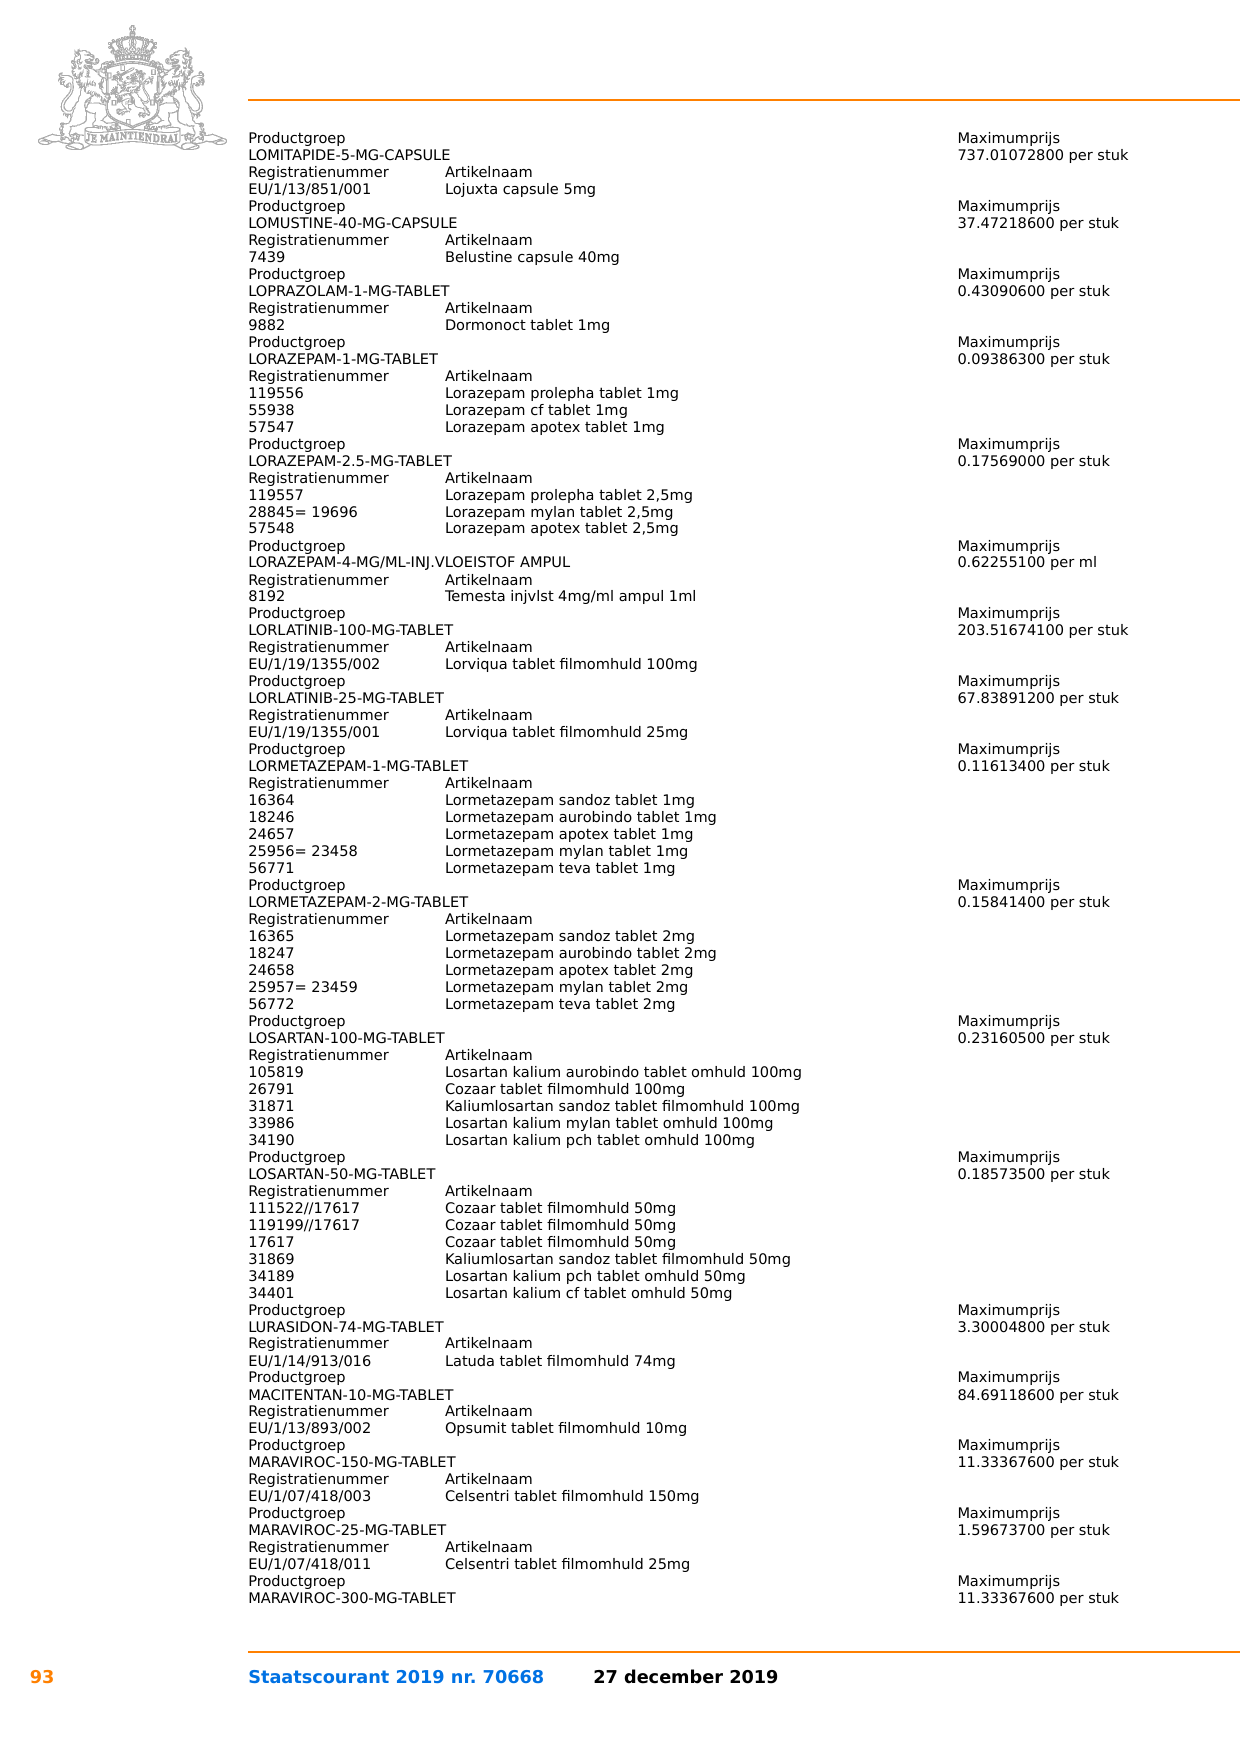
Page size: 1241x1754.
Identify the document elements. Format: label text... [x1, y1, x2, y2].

table_cell Productgroep [248, 673, 439, 690]
table_cell Registratienummer [248, 470, 439, 486]
table_cell Productgroep [248, 1013, 439, 1030]
table_cell Artikelnaam [439, 1539, 951, 1556]
table_cell Lormetazepam apotex tablet 1mg [439, 826, 951, 843]
table_cell Registratienummer [248, 1183, 439, 1199]
table_cell [439, 130, 951, 147]
table_cell [951, 1488, 1163, 1505]
table_cell Lorazepam apotex tablet 2,5mg [439, 520, 951, 537]
table_cell [951, 656, 1163, 673]
table_cell 0.15841400 per stuk [951, 894, 1163, 911]
table_cell Productgroep [248, 877, 439, 894]
table_cell Artikelnaam [439, 911, 951, 928]
table_cell [439, 877, 951, 894]
table_cell [439, 1301, 951, 1318]
table_cell [951, 504, 1163, 520]
table_cell Maximumprijs [951, 198, 1163, 215]
table_cell [951, 486, 1163, 503]
table_cell 25957= 23459 [248, 979, 439, 996]
table_cell Registratienummer [248, 1471, 439, 1488]
table_cell Maximumprijs [951, 741, 1163, 758]
table_cell [951, 1403, 1163, 1420]
table_cell Maximumprijs [951, 1369, 1163, 1386]
table_cell Productgroep [248, 1301, 439, 1318]
table_cell Lormetazepam sandoz tablet 1mg [439, 792, 951, 809]
table_cell EU/1/13/851/001 [248, 181, 439, 198]
table_cell LOSARTAN-100-MG-TABLET [248, 1030, 951, 1047]
table_cell Celsentri tablet filmomhuld 150mg [439, 1488, 951, 1505]
table_cell [951, 385, 1163, 402]
table_cell [951, 588, 1163, 605]
table_cell Lorviqua tablet filmomhuld 100mg [439, 656, 951, 673]
table_cell Belustine capsule 40mg [439, 249, 951, 266]
table_cell Cozaar tablet filmomhuld 50mg [439, 1217, 951, 1233]
table_cell 119199//17617 [248, 1217, 439, 1233]
table_cell [951, 1200, 1163, 1217]
table_cell [951, 1081, 1163, 1098]
table_cell Artikelnaam [439, 639, 951, 656]
table_cell MARAVIROC-25-MG-TABLET [248, 1522, 951, 1539]
table_cell Lorazepam prolepha tablet 1mg [439, 385, 951, 402]
table_cell Productgroep [248, 605, 439, 622]
table_cell Artikelnaam [439, 232, 951, 249]
table_cell Productgroep [248, 266, 439, 283]
table_cell Artikelnaam [439, 1403, 951, 1420]
table_cell Maximumprijs [951, 538, 1163, 554]
table_cell [951, 520, 1163, 537]
table_cell Productgroep [248, 198, 439, 215]
table_cell Registratienummer [248, 232, 439, 249]
table_cell Productgroep [248, 741, 439, 758]
table_cell 56772 [248, 996, 439, 1013]
table_cell 0.11613400 per stuk [951, 758, 1163, 775]
table_cell [951, 843, 1163, 860]
table_cell [951, 707, 1163, 724]
table_cell Losartan kalium cf tablet omhuld 50mg [439, 1285, 951, 1301]
table_cell 0.17569000 per stuk [951, 453, 1163, 469]
table_cell [439, 1505, 951, 1522]
table_cell Opsumit tablet filmomhuld 10mg [439, 1420, 951, 1437]
table_cell Artikelnaam [439, 1183, 951, 1199]
table_cell Maximumprijs [951, 605, 1163, 622]
table_cell Celsentri tablet filmomhuld 25mg [439, 1556, 951, 1573]
table_cell [951, 300, 1163, 317]
table_cell 105819 [248, 1064, 439, 1081]
table_cell MARAVIROC-300-MG-TABLET [248, 1590, 951, 1607]
table_cell 24657 [248, 826, 439, 843]
table_cell 25956= 23458 [248, 843, 439, 860]
table_cell 24658 [248, 962, 439, 979]
table_cell MACITENTAN-10-MG-TABLET [248, 1386, 951, 1403]
table_cell 18246 [248, 809, 439, 826]
table_cell 11.33367600 per stuk [951, 1454, 1163, 1471]
table_cell [951, 1268, 1163, 1284]
table_cell Maximumprijs [951, 1573, 1163, 1590]
table_cell Maximumprijs [951, 436, 1163, 452]
table_cell 17617 [248, 1234, 439, 1251]
table_cell [951, 368, 1163, 384]
table_cell Cozaar tablet filmomhuld 50mg [439, 1200, 951, 1217]
table_cell LORAZEPAM-4-MG/ML-INJ.VLOEISTOF AMPUL [248, 554, 951, 571]
table_cell LOMUSTINE-40-MG-CAPSULE [248, 215, 951, 232]
table_cell Productgroep [248, 538, 439, 554]
table_cell 9882 [248, 317, 439, 334]
table_cell Lormetazepam aurobindo tablet 1mg [439, 809, 951, 826]
table_cell Artikelnaam [439, 571, 951, 588]
table_cell [951, 639, 1163, 656]
table_cell 0.09386300 per stuk [951, 351, 1163, 368]
table_cell LORMETAZEPAM-1-MG-TABLET [248, 758, 951, 775]
table_cell [951, 317, 1163, 334]
table_cell Lormetazepam apotex tablet 2mg [439, 962, 951, 979]
table_cell 34189 [248, 1268, 439, 1284]
table_cell [951, 911, 1163, 928]
table_cell Maximumprijs [951, 130, 1163, 147]
table_cell [951, 419, 1163, 436]
table_cell 11.33367600 per stuk [951, 1590, 1163, 1607]
table_cell Productgroep [248, 130, 439, 147]
table_cell Registratienummer [248, 571, 439, 588]
table_cell Productgroep [248, 436, 439, 452]
table_cell Maximumprijs [951, 1505, 1163, 1522]
table_cell 16364 [248, 792, 439, 809]
table_cell [439, 198, 951, 215]
table_cell 55938 [248, 402, 439, 418]
table_cell Registratienummer [248, 1403, 439, 1420]
table_cell [439, 1437, 951, 1454]
table_cell [951, 775, 1163, 792]
table_cell Registratienummer [248, 164, 439, 181]
table_cell [951, 979, 1163, 996]
table_cell Lorazepam mylan tablet 2,5mg [439, 504, 951, 520]
table_cell Losartan kalium aurobindo tablet omhuld 100mg [439, 1064, 951, 1081]
table_cell LURASIDON-74-MG-TABLET [248, 1319, 951, 1335]
table_cell Dormonoct tablet 1mg [439, 317, 951, 334]
table_cell Lojuxta capsule 5mg [439, 181, 951, 198]
table_cell Productgroep [248, 1573, 439, 1590]
table_cell 31869 [248, 1251, 439, 1267]
table_cell [951, 792, 1163, 809]
table_cell [951, 1285, 1163, 1301]
table_cell [439, 538, 951, 554]
table_cell 1.59673700 per stuk [951, 1522, 1163, 1539]
table_cell 203.51674100 per stuk [951, 622, 1163, 639]
table_cell [951, 1098, 1163, 1115]
table_cell [951, 1183, 1163, 1199]
table_cell 8192 [248, 588, 439, 605]
table_cell EU/1/07/418/011 [248, 1556, 439, 1573]
table_cell Registratienummer [248, 911, 439, 928]
table_cell Artikelnaam [439, 707, 951, 724]
table_cell Registratienummer [248, 639, 439, 656]
table_cell 0.62255100 per ml [951, 554, 1163, 571]
table_cell EU/1/19/1355/002 [248, 656, 439, 673]
table_cell 67.83891200 per stuk [951, 690, 1163, 707]
table_cell LORMETAZEPAM-2-MG-TABLET [248, 894, 951, 911]
table_cell 28845= 19696 [248, 504, 439, 520]
table_cell EU/1/07/418/003 [248, 1488, 439, 1505]
table_cell Kaliumlosartan sandoz tablet filmomhuld 100mg [439, 1098, 951, 1115]
table_cell LOSARTAN-50-MG-TABLET [248, 1166, 951, 1183]
table_cell [951, 1217, 1163, 1233]
table_cell Artikelnaam [439, 300, 951, 317]
table_cell Lorazepam prolepha tablet 2,5mg [439, 486, 951, 503]
table_cell Registratienummer [248, 707, 439, 724]
table_cell LOPRAZOLAM-1-MG-TABLET [248, 283, 951, 300]
table_cell 111522//17617 [248, 1200, 439, 1217]
table_cell 26791 [248, 1081, 439, 1098]
table_cell Artikelnaam [439, 775, 951, 792]
table_cell Losartan kalium mylan tablet omhuld 100mg [439, 1115, 951, 1132]
table_cell 16365 [248, 928, 439, 945]
table_cell Lorviqua tablet filmomhuld 25mg [439, 724, 951, 741]
table_cell Productgroep [248, 1505, 439, 1522]
table_cell 33986 [248, 1115, 439, 1132]
table_cell [951, 1353, 1163, 1369]
table_cell 0.18573500 per stuk [951, 1166, 1163, 1183]
table_cell Lorazepam apotex tablet 1mg [439, 419, 951, 436]
table_cell 84.69118600 per stuk [951, 1386, 1163, 1403]
table_cell [951, 1047, 1163, 1064]
table_cell Artikelnaam [439, 1047, 951, 1064]
table_cell 737.01072800 per stuk [951, 147, 1163, 164]
table_cell [951, 1132, 1163, 1149]
table_cell [439, 673, 951, 690]
table_cell [951, 470, 1163, 486]
table_cell 37.47218600 per stuk [951, 215, 1163, 232]
table_cell Lormetazepam mylan tablet 2mg [439, 979, 951, 996]
table_cell Artikelnaam [439, 368, 951, 384]
table_cell [951, 1115, 1163, 1132]
table_cell LORAZEPAM-2.5-MG-TABLET [248, 453, 951, 469]
table_cell [951, 571, 1163, 588]
table_cell Registratienummer [248, 1335, 439, 1352]
table_cell [439, 1149, 951, 1166]
table_cell Productgroep [248, 1149, 439, 1166]
table_cell [439, 605, 951, 622]
table_cell [951, 928, 1163, 945]
table_cell Maximumprijs [951, 334, 1163, 351]
table_cell 31871 [248, 1098, 439, 1115]
table_cell 0.43090600 per stuk [951, 283, 1163, 300]
table_cell [951, 249, 1163, 266]
table_cell Registratienummer [248, 775, 439, 792]
table_cell Maximumprijs [951, 673, 1163, 690]
table_cell Kaliumlosartan sandoz tablet filmomhuld 50mg [439, 1251, 951, 1267]
table_cell Maximumprijs [951, 1437, 1163, 1454]
table_cell Lormetazepam teva tablet 2mg [439, 996, 951, 1013]
table_cell Registratienummer [248, 300, 439, 317]
table_cell 119556 [248, 385, 439, 402]
table_cell EU/1/14/913/016 [248, 1353, 439, 1369]
table_cell 57548 [248, 520, 439, 537]
table_cell 56771 [248, 860, 439, 877]
picture [38, 25, 227, 150]
table_cell [951, 724, 1163, 741]
table_cell [951, 1556, 1163, 1573]
table_cell Temesta injvlst 4mg/ml ampul 1ml [439, 588, 951, 605]
table_cell Registratienummer [248, 1539, 439, 1556]
table_cell [439, 1369, 951, 1386]
table_cell Lormetazepam sandoz tablet 2mg [439, 928, 951, 945]
table_cell Losartan kalium pch tablet omhuld 50mg [439, 1268, 951, 1284]
table_cell [951, 1234, 1163, 1251]
table_cell LORAZEPAM-1-MG-TABLET [248, 351, 951, 368]
table_cell EU/1/13/893/002 [248, 1420, 439, 1437]
table_cell [951, 860, 1163, 877]
table_cell [439, 266, 951, 283]
table_cell [951, 232, 1163, 249]
table_cell MARAVIROC-150-MG-TABLET [248, 1454, 951, 1471]
table_cell [951, 164, 1163, 181]
table_cell Artikelnaam [439, 1471, 951, 1488]
table_cell 57547 [248, 419, 439, 436]
table_cell [951, 1335, 1163, 1352]
table_cell [439, 741, 951, 758]
table_cell [439, 334, 951, 351]
table_cell Cozaar tablet filmomhuld 50mg [439, 1234, 951, 1251]
table_cell Productgroep [248, 1437, 439, 1454]
table_cell [951, 826, 1163, 843]
table_cell [951, 996, 1163, 1013]
table_cell [951, 1420, 1163, 1437]
table_cell [951, 809, 1163, 826]
table_cell Latuda tablet filmomhuld 74mg [439, 1353, 951, 1369]
table_cell Productgroep [248, 1369, 439, 1386]
table_cell 18247 [248, 945, 439, 962]
table_cell 34190 [248, 1132, 439, 1149]
table_cell Artikelnaam [439, 1335, 951, 1352]
table_cell LORLATINIB-25-MG-TABLET [248, 690, 951, 707]
table_cell Artikelnaam [439, 470, 951, 486]
table_cell [951, 181, 1163, 198]
table_cell 0.23160500 per stuk [951, 1030, 1163, 1047]
table_cell [951, 962, 1163, 979]
table_cell Maximumprijs [951, 266, 1163, 283]
table_cell Artikelnaam [439, 164, 951, 181]
table_cell [951, 1064, 1163, 1081]
table_cell Lormetazepam teva tablet 1mg [439, 860, 951, 877]
table_cell 119557 [248, 486, 439, 503]
table_cell [951, 1471, 1163, 1488]
table_cell EU/1/19/1355/001 [248, 724, 439, 741]
table_cell [439, 1573, 951, 1590]
table_cell [951, 402, 1163, 418]
table_cell Maximumprijs [951, 1013, 1163, 1030]
table_cell [439, 436, 951, 452]
table_cell 7439 [248, 249, 439, 266]
table_cell Cozaar tablet filmomhuld 100mg [439, 1081, 951, 1098]
table_cell Lorazepam cf tablet 1mg [439, 402, 951, 418]
table_cell [951, 945, 1163, 962]
table_cell Lormetazepam mylan tablet 1mg [439, 843, 951, 860]
table_cell LORLATINIB-100-MG-TABLET [248, 622, 951, 639]
table_cell Maximumprijs [951, 1149, 1163, 1166]
table_cell [951, 1539, 1163, 1556]
table_cell Losartan kalium pch tablet omhuld 100mg [439, 1132, 951, 1149]
table_cell 3.30004800 per stuk [951, 1319, 1163, 1335]
table_cell Maximumprijs [951, 1301, 1163, 1318]
table_cell Lormetazepam aurobindo tablet 2mg [439, 945, 951, 962]
table_cell [439, 1013, 951, 1030]
table_cell Registratienummer [248, 368, 439, 384]
table_cell 34401 [248, 1285, 439, 1301]
table_cell [951, 1251, 1163, 1267]
table_cell Maximumprijs [951, 877, 1163, 894]
table_cell Registratienummer [248, 1047, 439, 1064]
table_cell Productgroep [248, 334, 439, 351]
table_cell LOMITAPIDE-5-MG-CAPSULE [248, 147, 951, 164]
